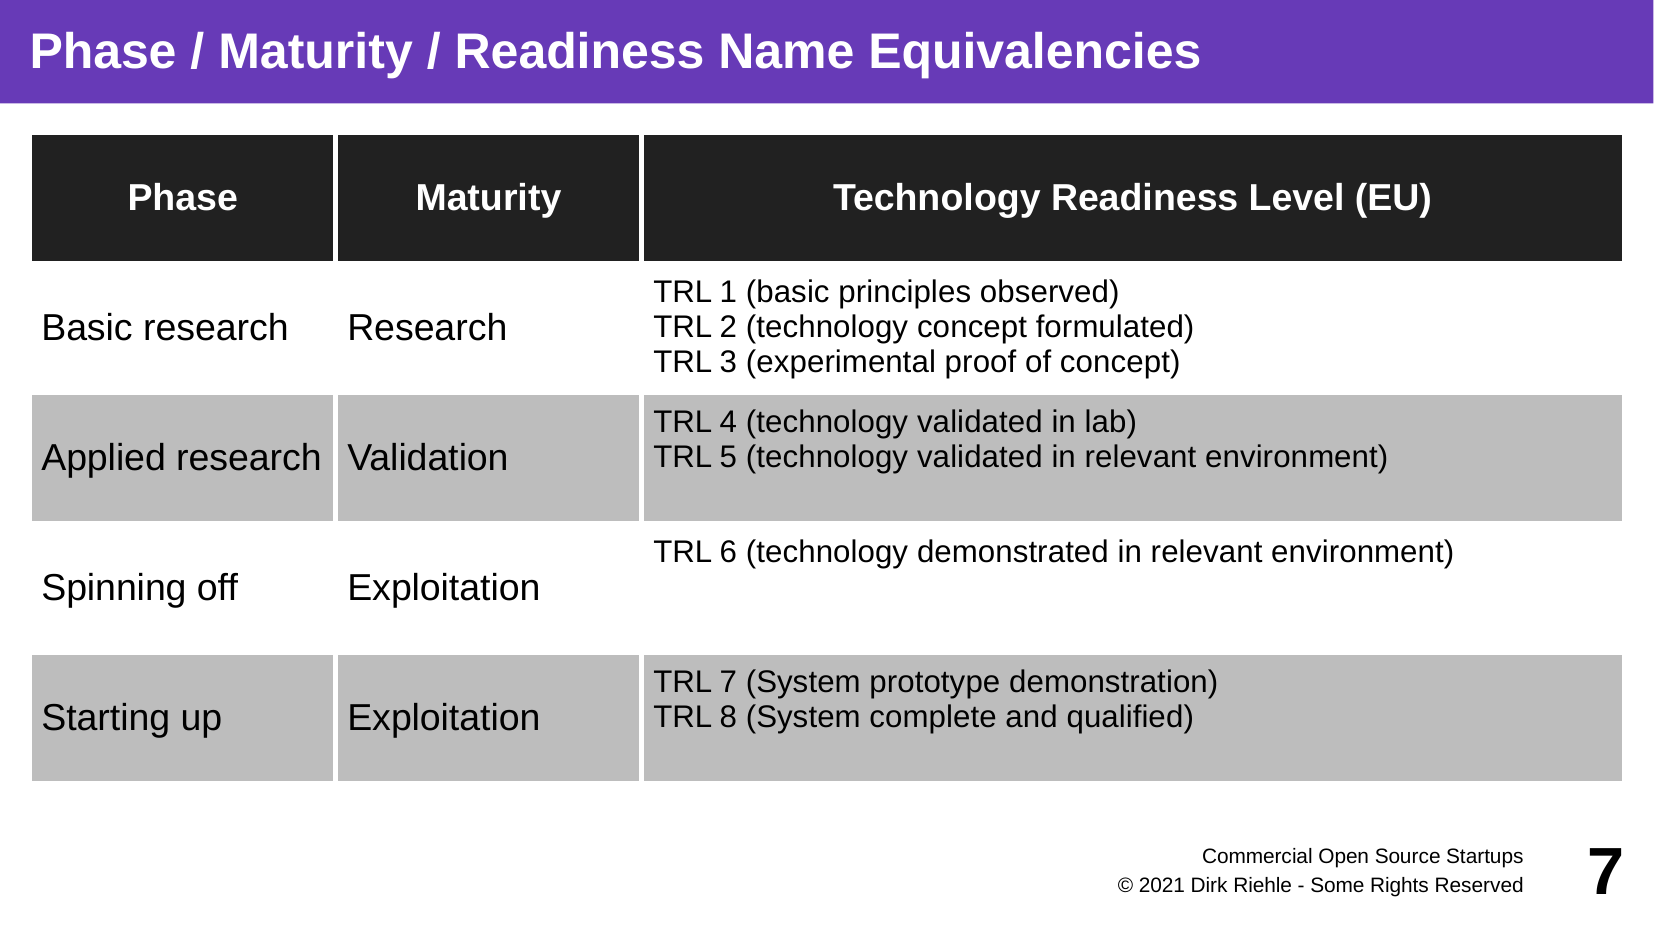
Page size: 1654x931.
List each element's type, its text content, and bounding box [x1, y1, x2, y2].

table_cell TRL 1 (basic principles observed) TRL 2 (technology concept formulated) TRL 3 (experimental proof of concept) [644, 265, 1622, 391]
table_cell Exploitation [338, 655, 639, 781]
title Phase / Maturity / Readiness Name Equivalencies [0, 0, 1654, 104]
table_cell Applied research [32, 395, 333, 521]
table_cell TRL 4 (technology validated in lab) TRL 5 (technology validated in relevant environment) [644, 395, 1622, 521]
table_cell Basic research [32, 265, 333, 391]
table_cell Research [338, 265, 639, 391]
table_header Technology Readiness Level (EU) [644, 135, 1622, 261]
table_cell Spinning off [32, 525, 333, 651]
table_header Phase [32, 135, 333, 261]
table_cell Exploitation [338, 525, 639, 651]
table_cell Validation [338, 395, 639, 521]
table_cell TRL 7 (System prototype demonstration) TRL 8 (System complete and qualified) [644, 655, 1622, 781]
table_cell Starting up [32, 655, 333, 781]
table_header Maturity [338, 135, 639, 261]
table_cell TRL 6 (technology demonstrated in relevant environment) [644, 525, 1622, 651]
